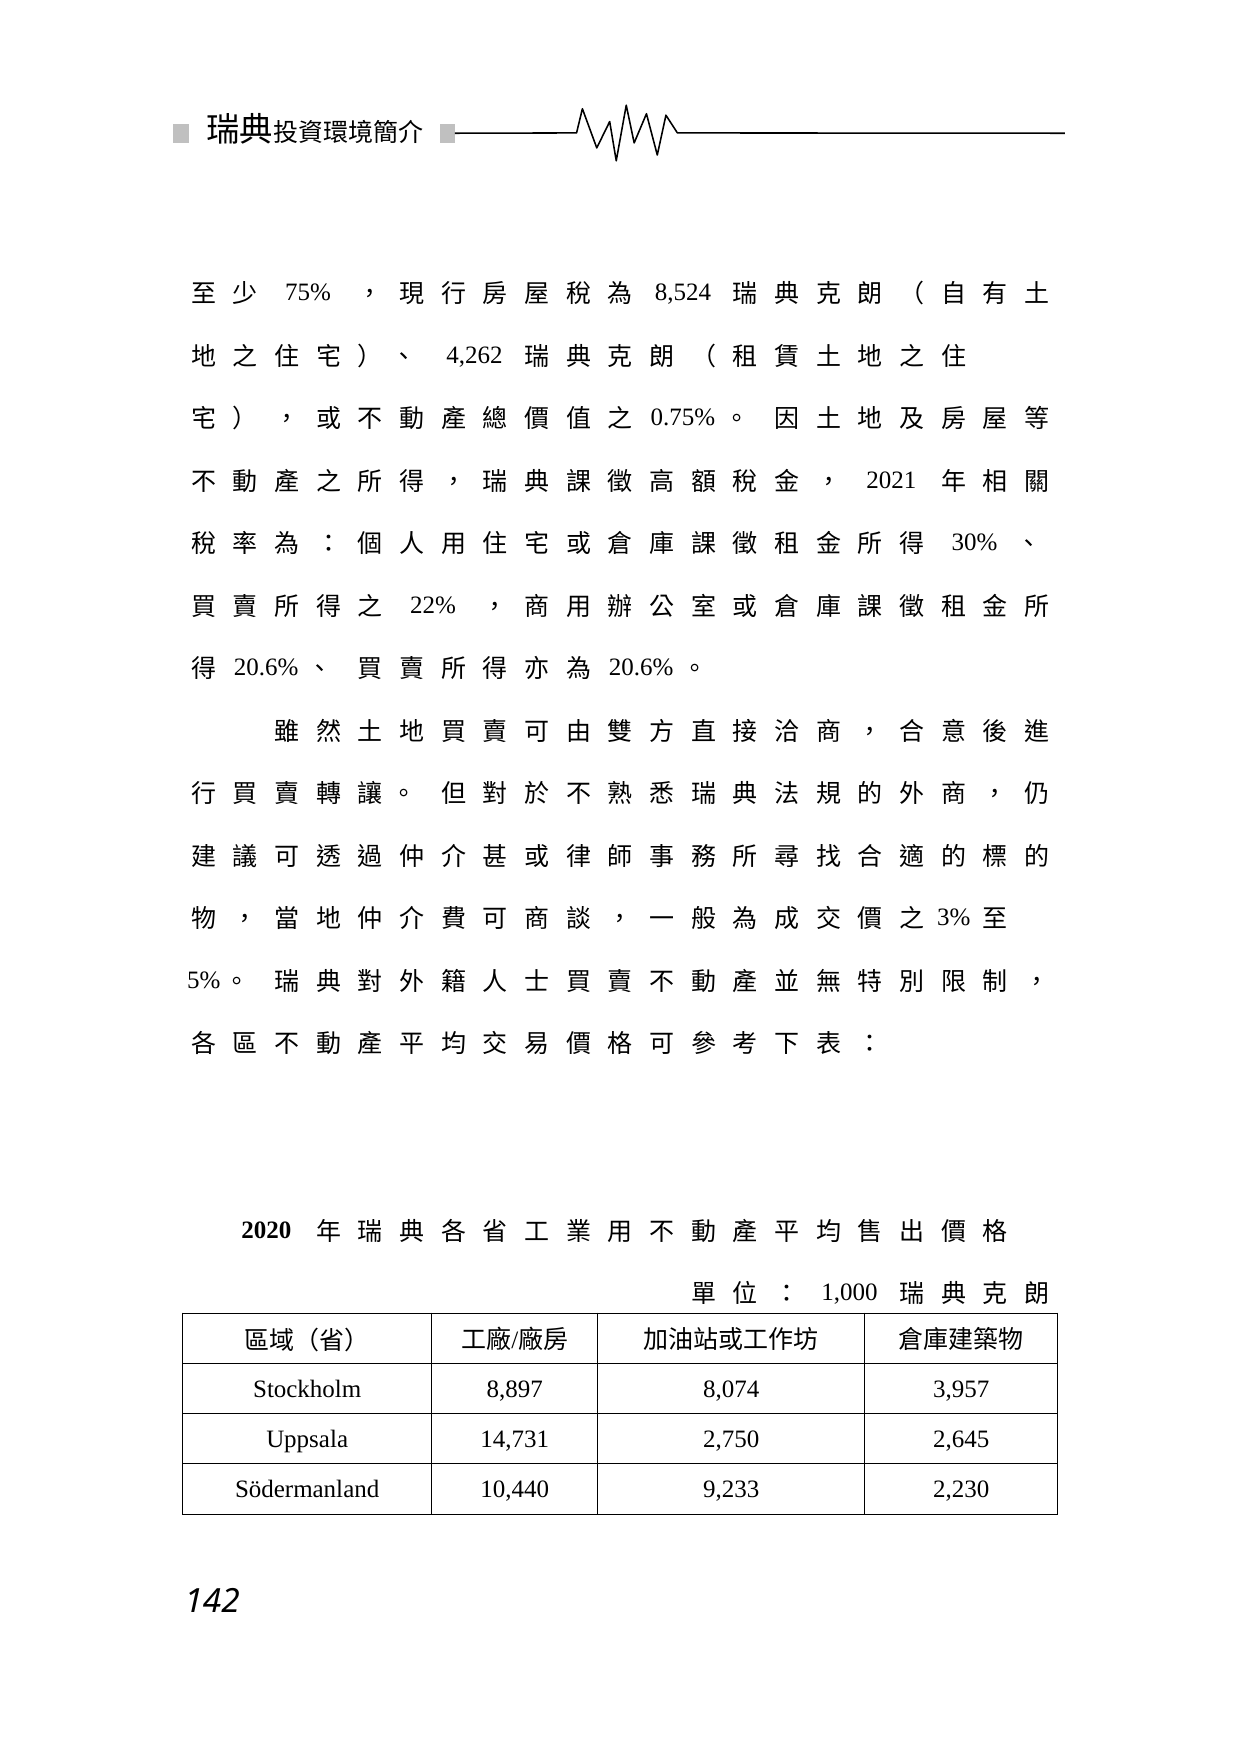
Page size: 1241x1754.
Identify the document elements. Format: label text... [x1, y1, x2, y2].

table_cell 2,230 [865, 1464, 1057, 1513]
table_cell 3,957 [865, 1364, 1057, 1413]
table_cell Stockholm [183, 1364, 431, 1413]
table_cell 8,897 [432, 1364, 597, 1413]
table_cell 2,750 [598, 1414, 864, 1463]
table_cell 10,440 [432, 1464, 597, 1513]
table_cell 2,645 [865, 1414, 1057, 1463]
text 單位：1,000瑞典克朗 [183, 1250, 1058, 1313]
table_cell 9,233 [598, 1464, 864, 1513]
table_header 工廠/廠房 [432, 1314, 597, 1363]
text 至少75%，現行房屋稅為8,524瑞典克朗（自有土地之住宅）、4,262瑞典克朗（租賃土地之住宅），或不動產總價值之0.75%。因土地及房屋等不動產之所得，瑞典課徵高額稅金，2021年相關稅率為：個人用住宅或倉庫課徵租金所得30%、買賣所得之22%，商用辦公室或倉庫課徵租金所得20.6%、買賣所得亦為20.6%。 [183, 250, 1058, 688]
table_cell Uppsala [183, 1414, 431, 1463]
text 2020年瑞典各省工業用不動產平均售出價格 [183, 1188, 1058, 1250]
table_header 加油站或工作坊 [598, 1314, 864, 1363]
table_header 倉庫建築物 [865, 1314, 1057, 1363]
table_cell 14,731 [432, 1414, 597, 1463]
table_cell 8,074 [598, 1364, 864, 1413]
table_cell Södermanland [183, 1464, 431, 1513]
table_header 區域（省） [183, 1314, 431, 1363]
text 雖然土地買賣可由雙方直接洽商，合意後進行買賣轉讓。但對於不熟悉瑞典法規的外商，仍建議可透過仲介甚或律師事務所尋找合適的標的物，當地仲介費可商談，一般為成交價之3%至5%。瑞典對外籍人士買賣不動產並無特別限制，各區不動產平均交易價格可參考下表： [183, 688, 1058, 1063]
